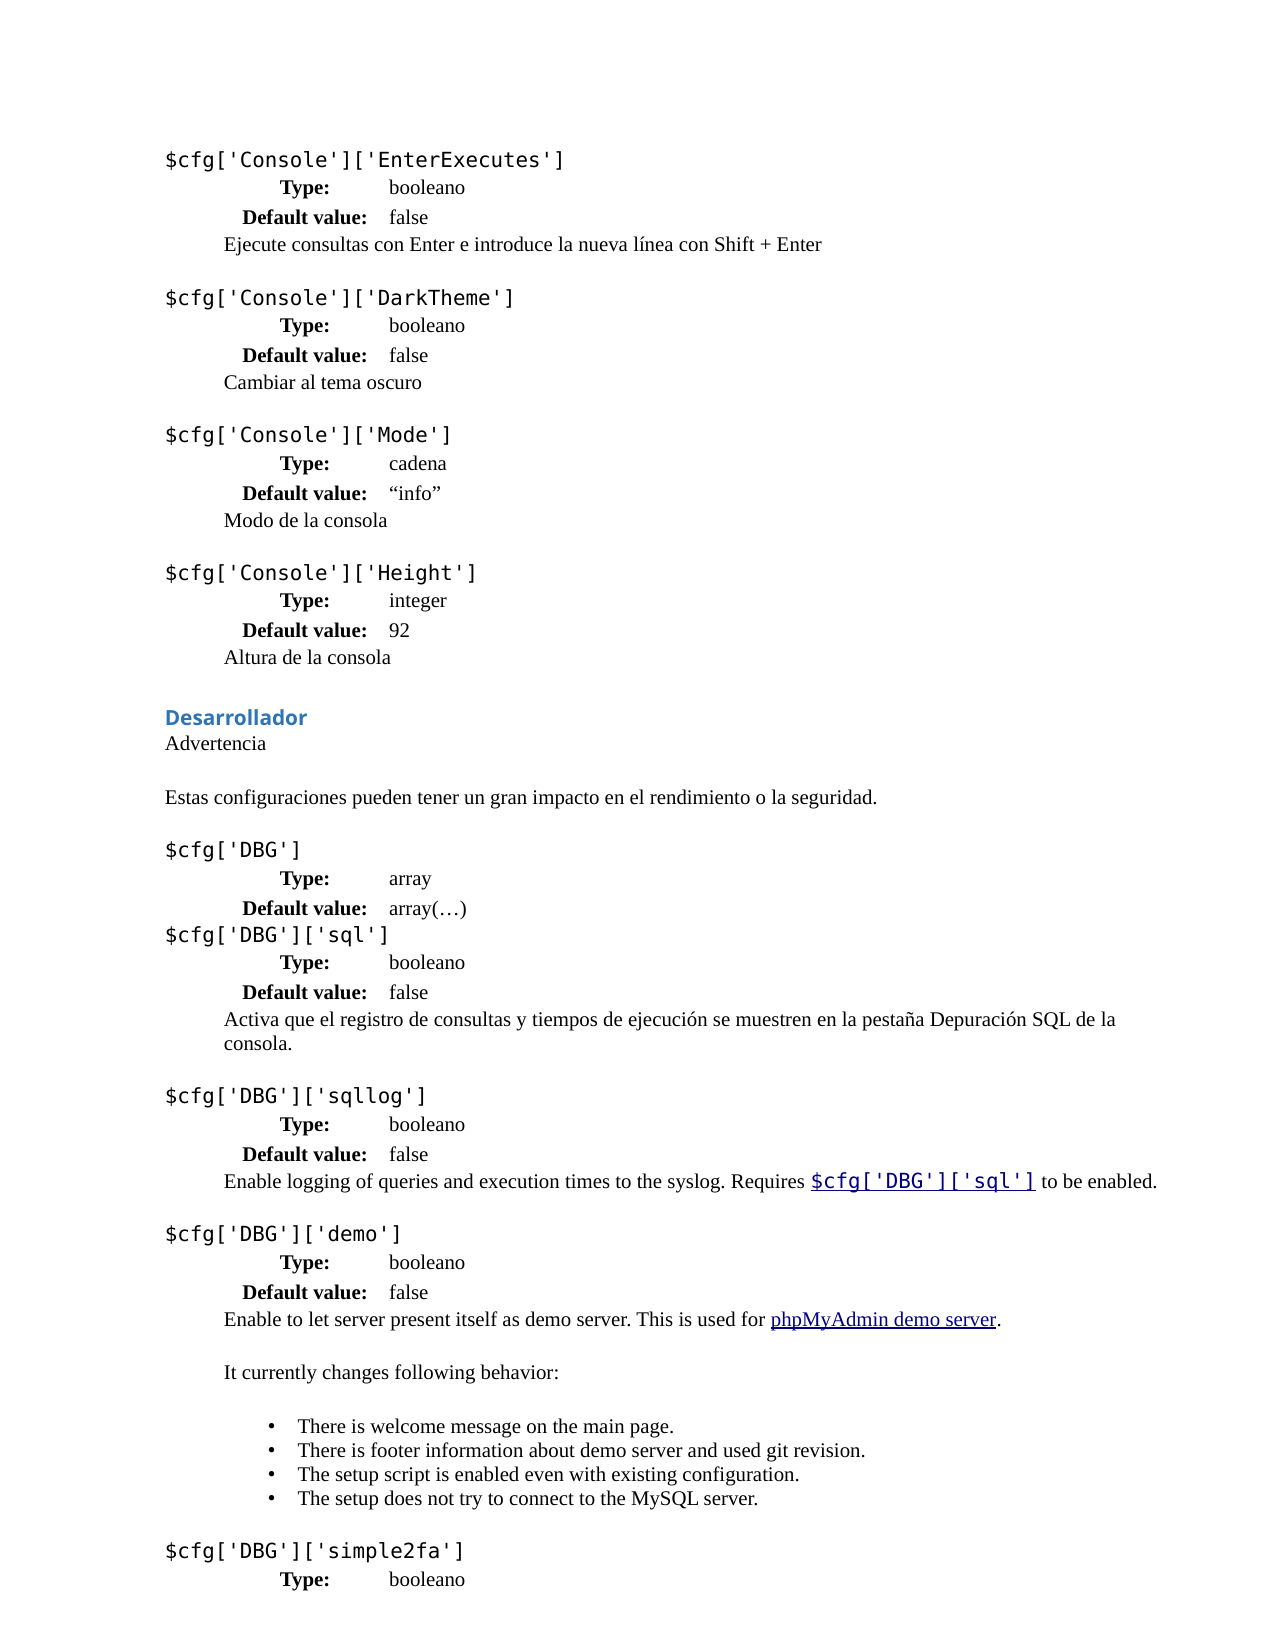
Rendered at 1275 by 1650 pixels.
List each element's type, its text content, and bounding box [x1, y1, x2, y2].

list Enable to let server present itself as demo server. This is used for phpMyAdmin demo server. [224, 1307, 1164, 1331]
table_header Type: [224, 947, 386, 977]
subtitle $cfg['DBG']['demo'] [164, 1222, 1164, 1247]
table_header booleano [386, 1247, 493, 1277]
table_cell false [386, 202, 493, 232]
subtitle $cfg['Console']['DarkTheme'] [164, 286, 1164, 310]
table_header cadena [386, 448, 471, 478]
subtitle $cfg['DBG'] [164, 838, 1164, 863]
table_header booleano [386, 947, 493, 977]
table_cell Default value: [224, 340, 386, 370]
list The setup script is enabled even with existing configuration. [268, 1462, 1164, 1486]
list Altura de la consola [224, 645, 1164, 669]
table_cell Default value: [224, 1139, 386, 1168]
subtitle $cfg['Console']['Mode'] [164, 423, 1164, 448]
table_header Type: [224, 863, 386, 893]
subtitle $cfg['DBG']['simple2fa'] [164, 1539, 1164, 1564]
table_cell false [386, 340, 493, 370]
subtitle $cfg['DBG']['sql'] [164, 923, 1164, 947]
table_header booleano [386, 1109, 493, 1139]
table_header booleano [386, 1564, 493, 1594]
table_header Type: [224, 585, 386, 615]
table_cell Default value: [224, 202, 386, 232]
table_cell Default value: [224, 478, 386, 507]
table_header Type: [224, 1564, 386, 1594]
list There is welcome message on the main page. [268, 1414, 1164, 1438]
table_header Type: [224, 1247, 386, 1277]
table_cell Default value: [224, 615, 386, 645]
table_header Type: [224, 310, 386, 340]
subtitle $cfg['Console']['Height'] [164, 561, 1164, 585]
table_header Type: [224, 172, 386, 202]
table_cell false [386, 977, 493, 1007]
table_header booleano [386, 172, 493, 202]
table_header booleano [386, 310, 493, 340]
subtitle Desarrollador [164, 703, 1164, 731]
table_cell Default value: [224, 1277, 386, 1307]
list Cambiar al tema oscuro [224, 370, 1164, 394]
subtitle $cfg['Console']['EnterExecutes'] [164, 148, 1164, 172]
text Advertencia [164, 731, 1164, 755]
table_header integer [386, 585, 471, 615]
list Enable logging of queries and execution times to the syslog. Requires $cfg['DBG']['sql'] to be enabled. [224, 1168, 1164, 1193]
text Estas configuraciones pueden tener un gran impacto en el rendimiento o la seguridad. [164, 785, 1164, 809]
table_cell “info” [386, 478, 471, 507]
table_cell false [386, 1139, 493, 1168]
table_cell 92 [386, 615, 471, 645]
table_cell Default value: [224, 893, 386, 923]
list Ejecute consultas con Enter e introduce la nueva línea con Shift + Enter [224, 232, 1164, 256]
table_cell array(…) [386, 893, 493, 923]
table_header Type: [224, 448, 386, 478]
table_cell Default value: [224, 977, 386, 1007]
table_header Type: [224, 1109, 386, 1139]
table_header array [386, 863, 493, 893]
list The setup does not try to connect to the MySQL server. [268, 1486, 1164, 1510]
subtitle $cfg['DBG']['sqllog'] [164, 1084, 1164, 1109]
list It currently changes following behavior: [224, 1360, 1164, 1384]
list Modo de la consola [224, 507, 1164, 532]
table_cell false [386, 1277, 493, 1307]
list There is footer information about demo server and used git revision. [268, 1438, 1164, 1462]
list Activa que el registro de consultas y tiempos de ejecución se muestren en la pestaña Depuración SQL de la consola. [224, 1007, 1164, 1055]
